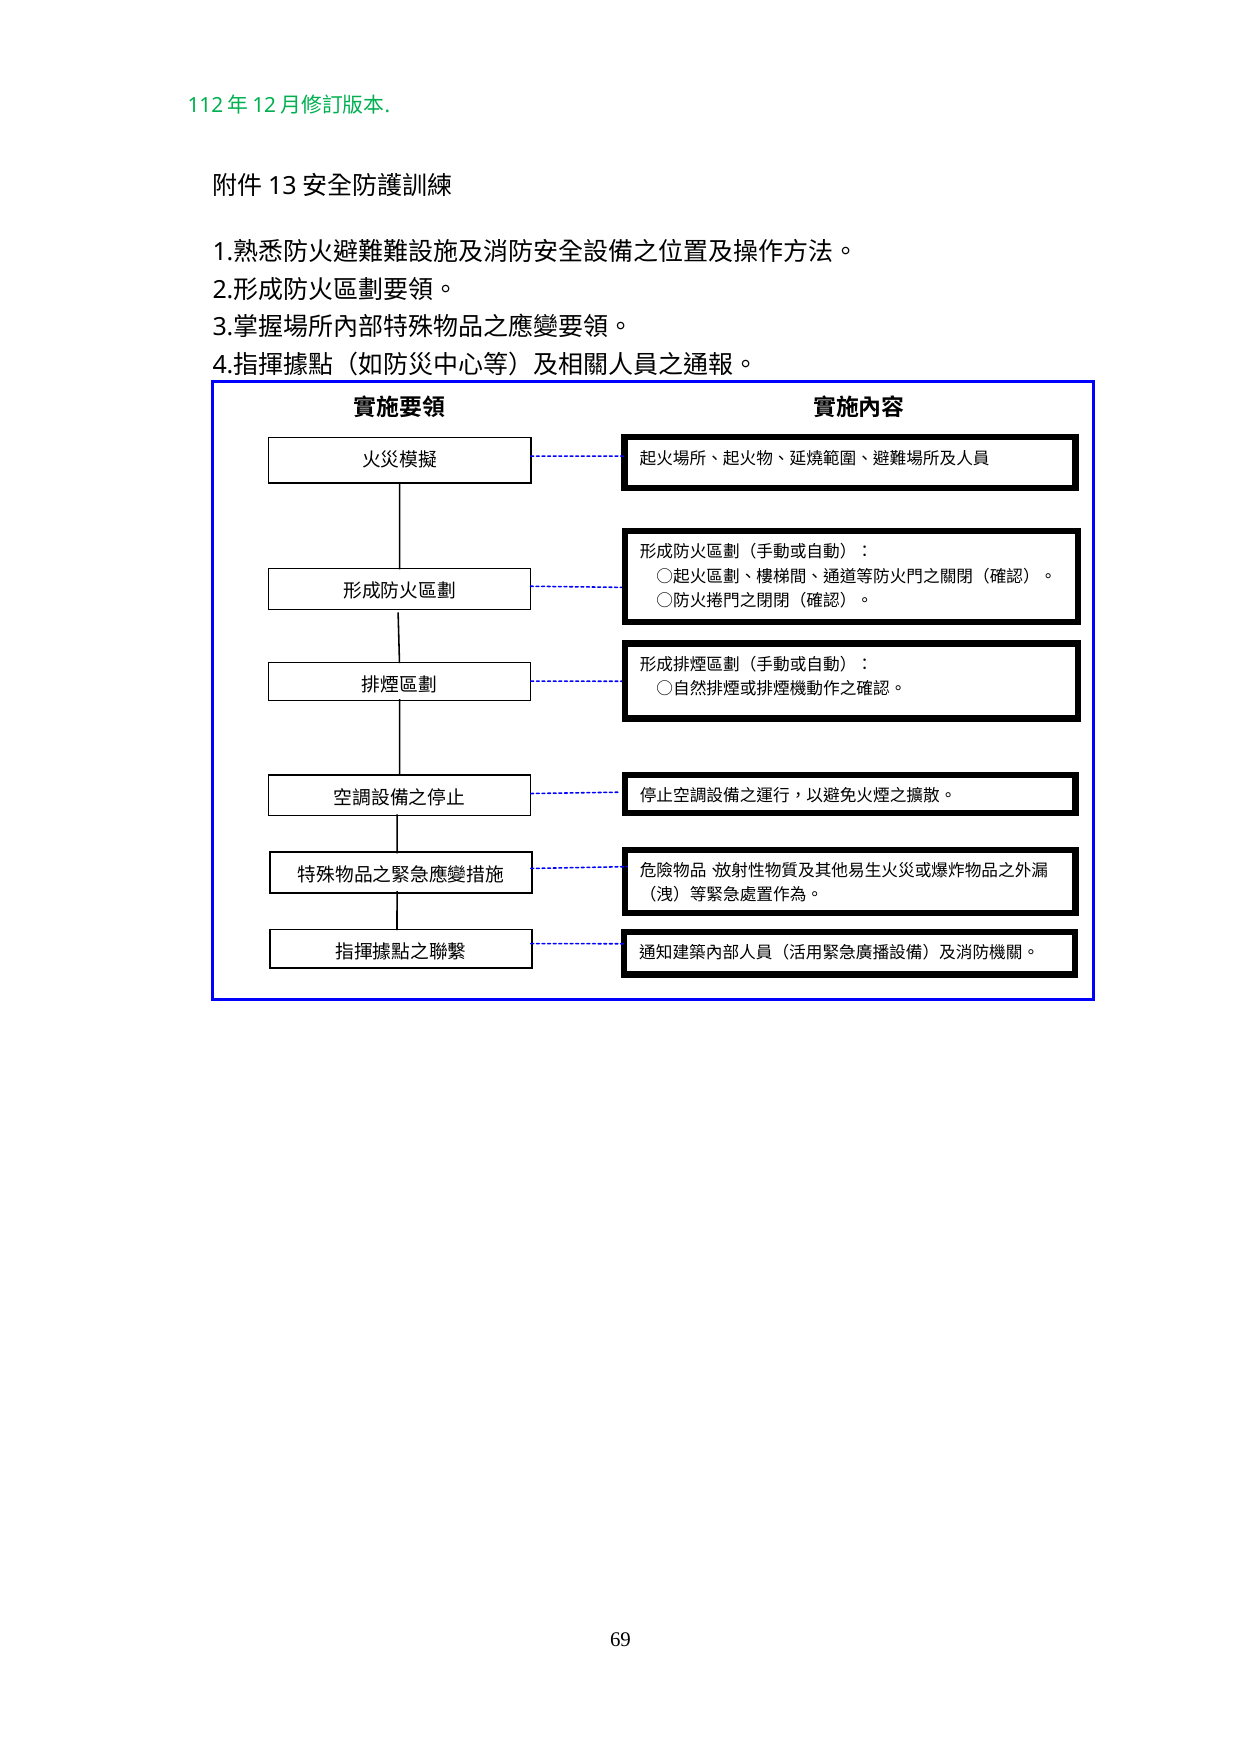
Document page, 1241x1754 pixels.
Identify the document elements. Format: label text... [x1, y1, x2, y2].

text 附件 13 安全防護訓練 [212, 164, 1053, 202]
text 1.熟悉防火避難難設施及消防安全設備之位置及操作方法。 [212, 231, 1053, 269]
text 3.掌握場所內部特殊物品之應變要領。 [212, 306, 1053, 344]
text 4.指揮據點（如防災中心等）及相關人員之通報。 [212, 344, 1053, 380]
text 2.形成防火區劃要領。 [212, 269, 1053, 306]
